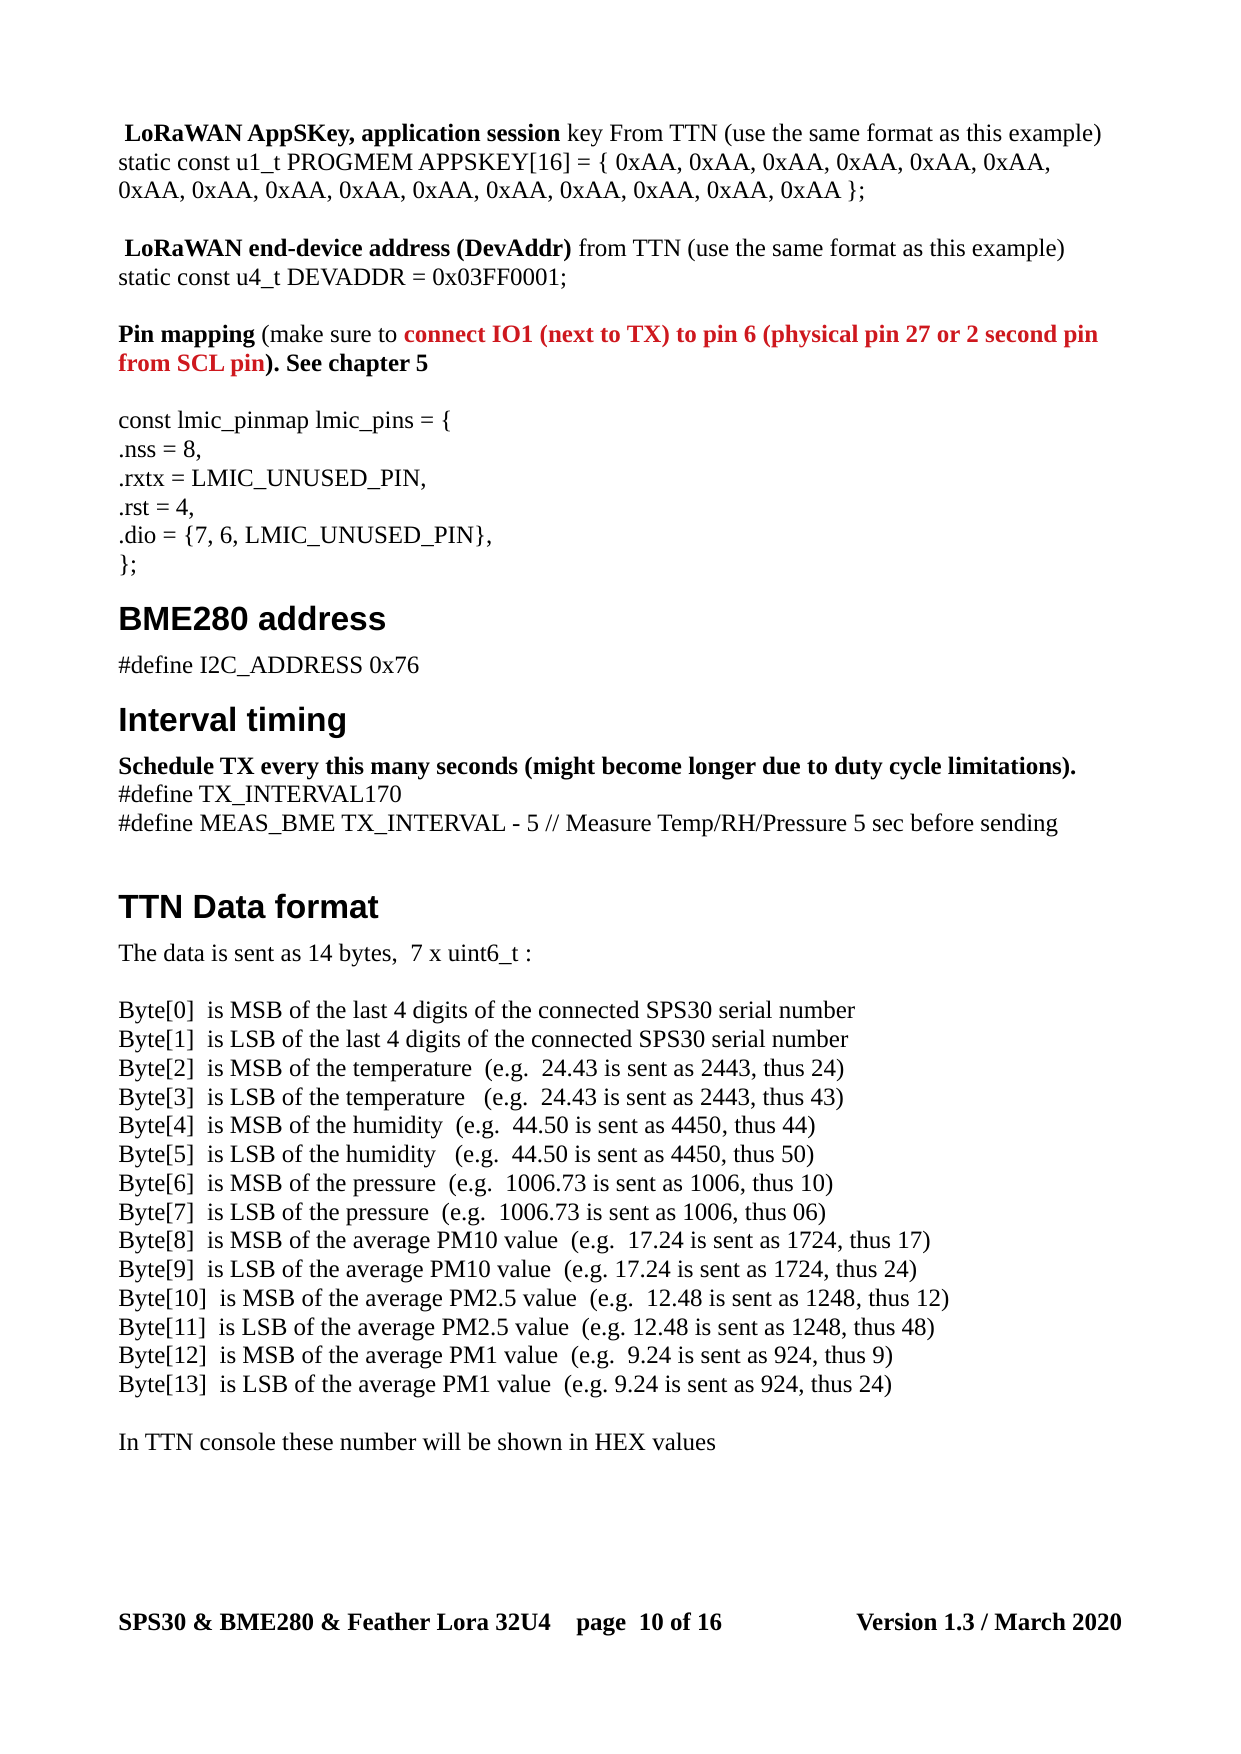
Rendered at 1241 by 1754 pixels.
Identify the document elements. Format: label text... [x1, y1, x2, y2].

text }; [118, 549, 1122, 578]
text Byte[9] is LSB of the average PM10 value (e.g. 17.24 is sent as 1724, thus 24) [118, 1254, 1122, 1283]
text #define TX_INTERVAL170 [118, 779, 1122, 808]
text Byte[1] is LSB of the last 4 digits of the connected SPS30 serial number [118, 1024, 1122, 1053]
text .nss = 8, [118, 434, 1122, 463]
text #define I2C_ADDRESS 0x76 [118, 650, 1122, 679]
text Byte[12] is MSB of the average PM1 value (e.g. 9.24 is sent as 924, thus 9) [118, 1340, 1122, 1369]
text Byte[4] is MSB of the humidity (e.g. 44.50 is sent as 4450, thus 44) [118, 1110, 1122, 1139]
text Byte[10] is MSB of the average PM2.5 value (e.g. 12.48 is sent as 1248, thus 12) [118, 1283, 1122, 1312]
text Schedule TX every this many seconds (might become longer due to duty cycle limitations). [118, 751, 1122, 779]
text Byte[8] is MSB of the average PM10 value (e.g. 17.24 is sent as 1724, thus 17) [118, 1225, 1122, 1254]
text Byte[7] is LSB of the pressure (e.g. 1006.73 is sent as 1006, thus 06) [118, 1197, 1122, 1225]
text static const u4_t DEVADDR = 0x03FF0001; [118, 262, 1122, 291]
subtitle TTN Data format [118, 887, 1122, 925]
text .rxtx = LMIC_UNUSED_PIN, [118, 463, 1122, 492]
text Byte[0] is MSB of the last 4 digits of the connected SPS30 serial number [118, 995, 1122, 1024]
text #define MEAS_BME TX_INTERVAL - 5 // Measure Temp/RH/Pressure 5 sec before sending [118, 808, 1122, 837]
subtitle Interval timing [118, 700, 1122, 738]
text LoRaWAN AppSKey, application session key From TTN (use the same format as this example) [118, 118, 1122, 147]
text .dio = {7, 6, LMIC_UNUSED_PIN}, [118, 521, 1122, 549]
text Byte[5] is LSB of the humidity (e.g. 44.50 is sent as 4450, thus 50) [118, 1139, 1122, 1168]
text Byte[2] is MSB of the temperature (e.g. 24.43 is sent as 2443, thus 24) [118, 1053, 1122, 1082]
text .rst = 4, [118, 492, 1122, 521]
text static const u1_t PROGMEM APPSKEY[16] = { 0xAA, 0xAA, 0xAA, 0xAA, 0xAA, 0xAA, 0xAA, 0xAA, 0xAA, 0xAA, 0xAA, 0xAA, 0xAA, 0xAA, 0xAA, 0xAA }; [118, 147, 1122, 204]
text Byte[3] is LSB of the temperature (e.g. 24.43 is sent as 2443, thus 43) [118, 1082, 1122, 1110]
text Byte[13] is LSB of the average PM1 value (e.g. 9.24 is sent as 924, thus 24) [118, 1369, 1122, 1398]
text const lmic_pinmap lmic_pins = { [118, 406, 1122, 434]
text LoRaWAN end-device address (DevAddr) from TTN (use the same format as this example) [118, 233, 1122, 262]
text The data is sent as 14 bytes, 7 x uint6_t : [118, 938, 1122, 967]
text Byte[11] is LSB of the average PM2.5 value (e.g. 12.48 is sent as 1248, thus 48) [118, 1312, 1122, 1340]
subtitle BME280 address [118, 599, 1122, 638]
text In TTN console these number will be shown in HEX values [118, 1427, 1122, 1455]
text Pin mapping (make sure to connect IO1 (next to TX) to pin 6 (physical pin 27 or 2 second pin from SCL pin). See chapter 5 [118, 319, 1122, 377]
text Byte[6] is MSB of the pressure (e.g. 1006.73 is sent as 1006, thus 10) [118, 1168, 1122, 1197]
